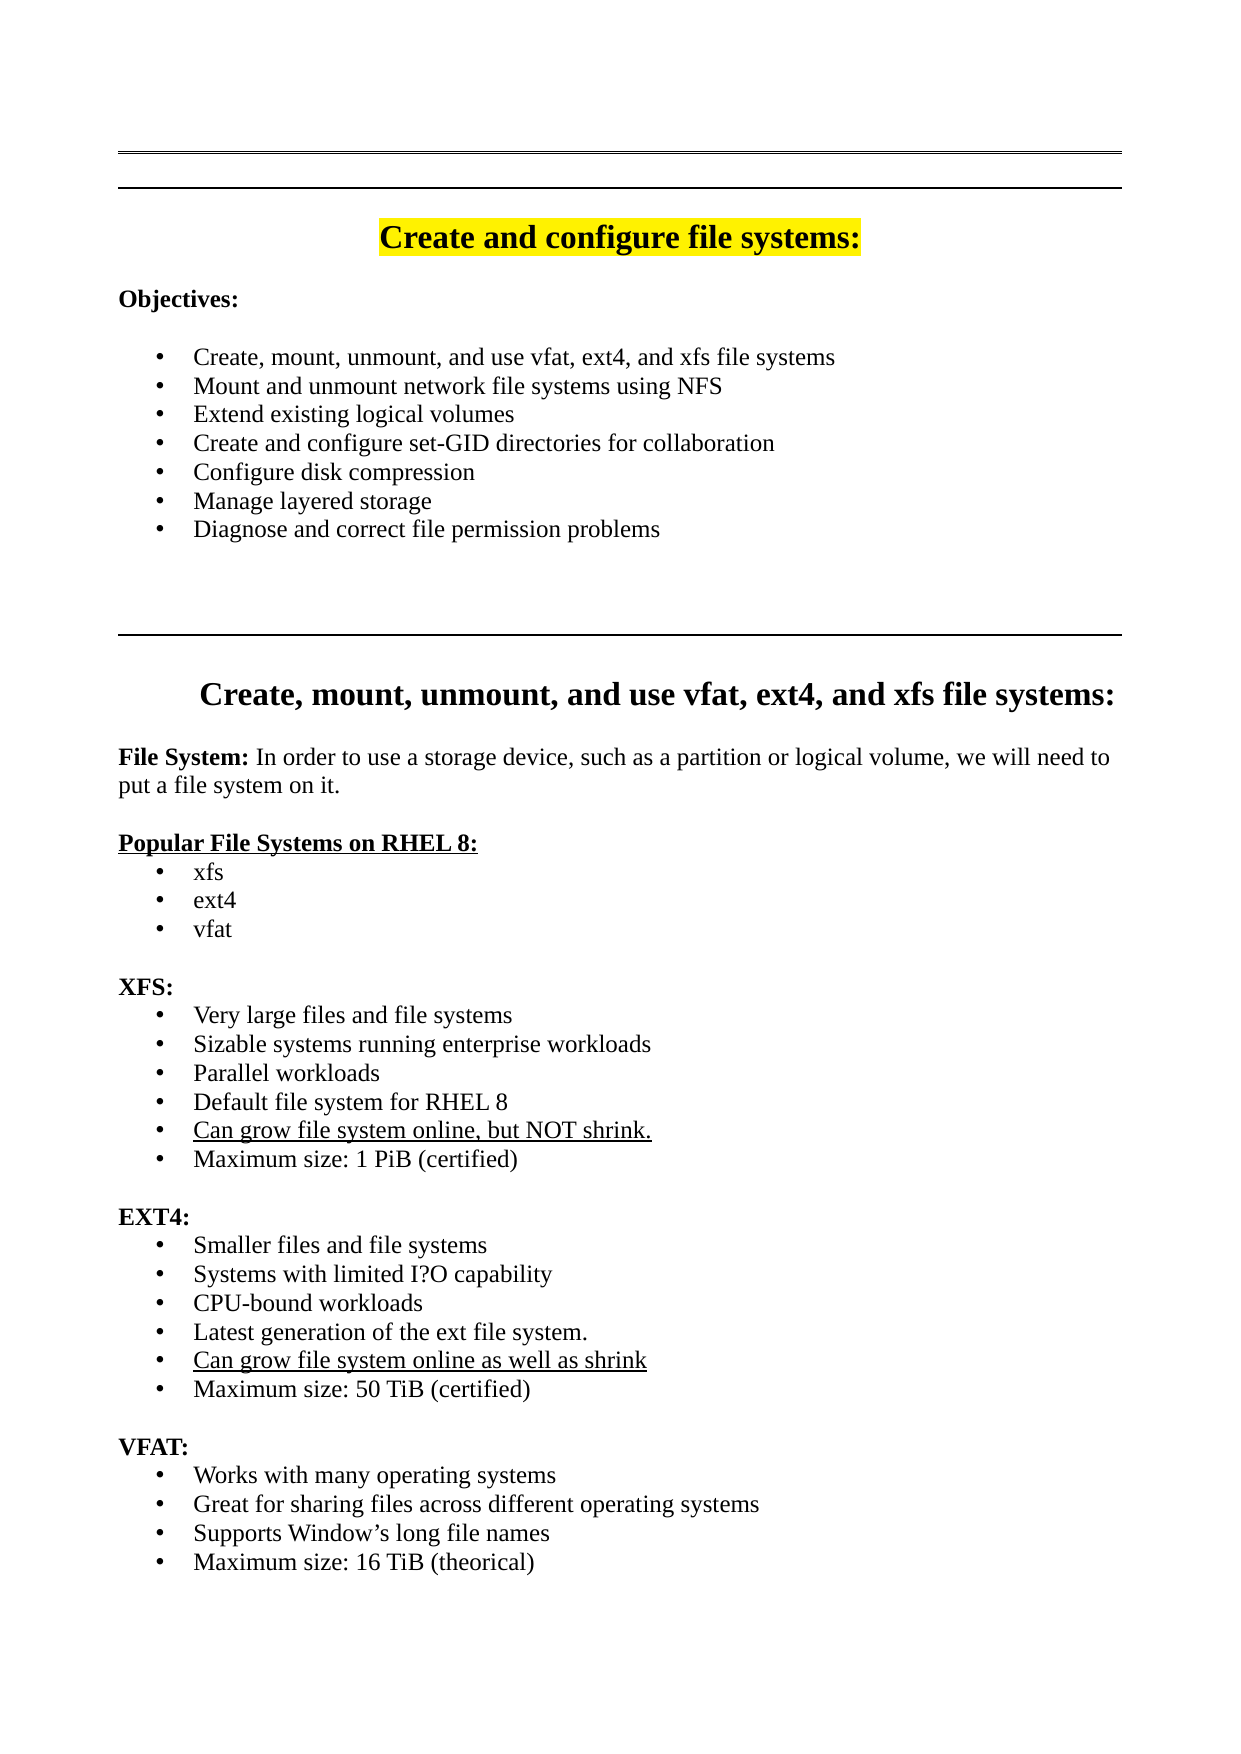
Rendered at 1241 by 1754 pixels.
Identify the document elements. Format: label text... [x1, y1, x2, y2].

list Great for sharing files across different operating systems [156, 1489, 1122, 1518]
list Maximum size: 50 TiB (certified) [156, 1374, 1122, 1403]
list Extend existing logical volumes [156, 399, 1122, 428]
list Create and configure set-GID directories for collaboration [156, 428, 1122, 457]
list Create, mount, unmount, and use vfat, ext4, and xfs file systems: [156, 674, 1122, 713]
list Systems with limited I?O capability [156, 1259, 1122, 1288]
list CPU-bound workloads [156, 1288, 1122, 1317]
list Manage layered storage [156, 486, 1122, 514]
list Sizable systems running enterprise workloads [156, 1029, 1122, 1058]
text Popular File Systems on RHEL 8: [118, 828, 1122, 857]
list Works with many operating systems [156, 1460, 1122, 1489]
list Smaller files and file systems [156, 1230, 1122, 1259]
list Very large files and file systems [156, 1000, 1122, 1029]
text Create and configure file systems: [118, 217, 1122, 256]
list Can grow file system online, but NOT shrink. [156, 1115, 1122, 1144]
list ext4 [156, 885, 1122, 914]
list Mount and unmount network file systems using NFS [156, 371, 1122, 399]
list Create, mount, unmount, and use vfat, ext4, and xfs file systems [156, 342, 1122, 371]
list Default file system for RHEL 8 [156, 1087, 1122, 1115]
text XFS: [118, 972, 1122, 1000]
list Can grow file system online as well as shrink [156, 1345, 1122, 1374]
list Supports Window’s long file names [156, 1518, 1122, 1547]
list Parallel workloads [156, 1058, 1122, 1087]
list Maximum size: 16 TiB (theorical) [156, 1547, 1122, 1575]
list Configure disk compression [156, 457, 1122, 486]
list Diagnose and correct file permission problems [156, 514, 1122, 543]
text File System: In order to use a storage device, such as a partition or logical volume, we will need to put a file system on it. [118, 742, 1122, 799]
text Objectives: [118, 284, 1122, 313]
list Latest generation of the ext file system. [156, 1317, 1122, 1345]
text VFAT: [118, 1432, 1122, 1460]
list Maximum size: 1 PiB (certified) [156, 1144, 1122, 1173]
text EXT4: [118, 1202, 1122, 1230]
list xfs [156, 857, 1122, 885]
list vfat [156, 914, 1122, 943]
